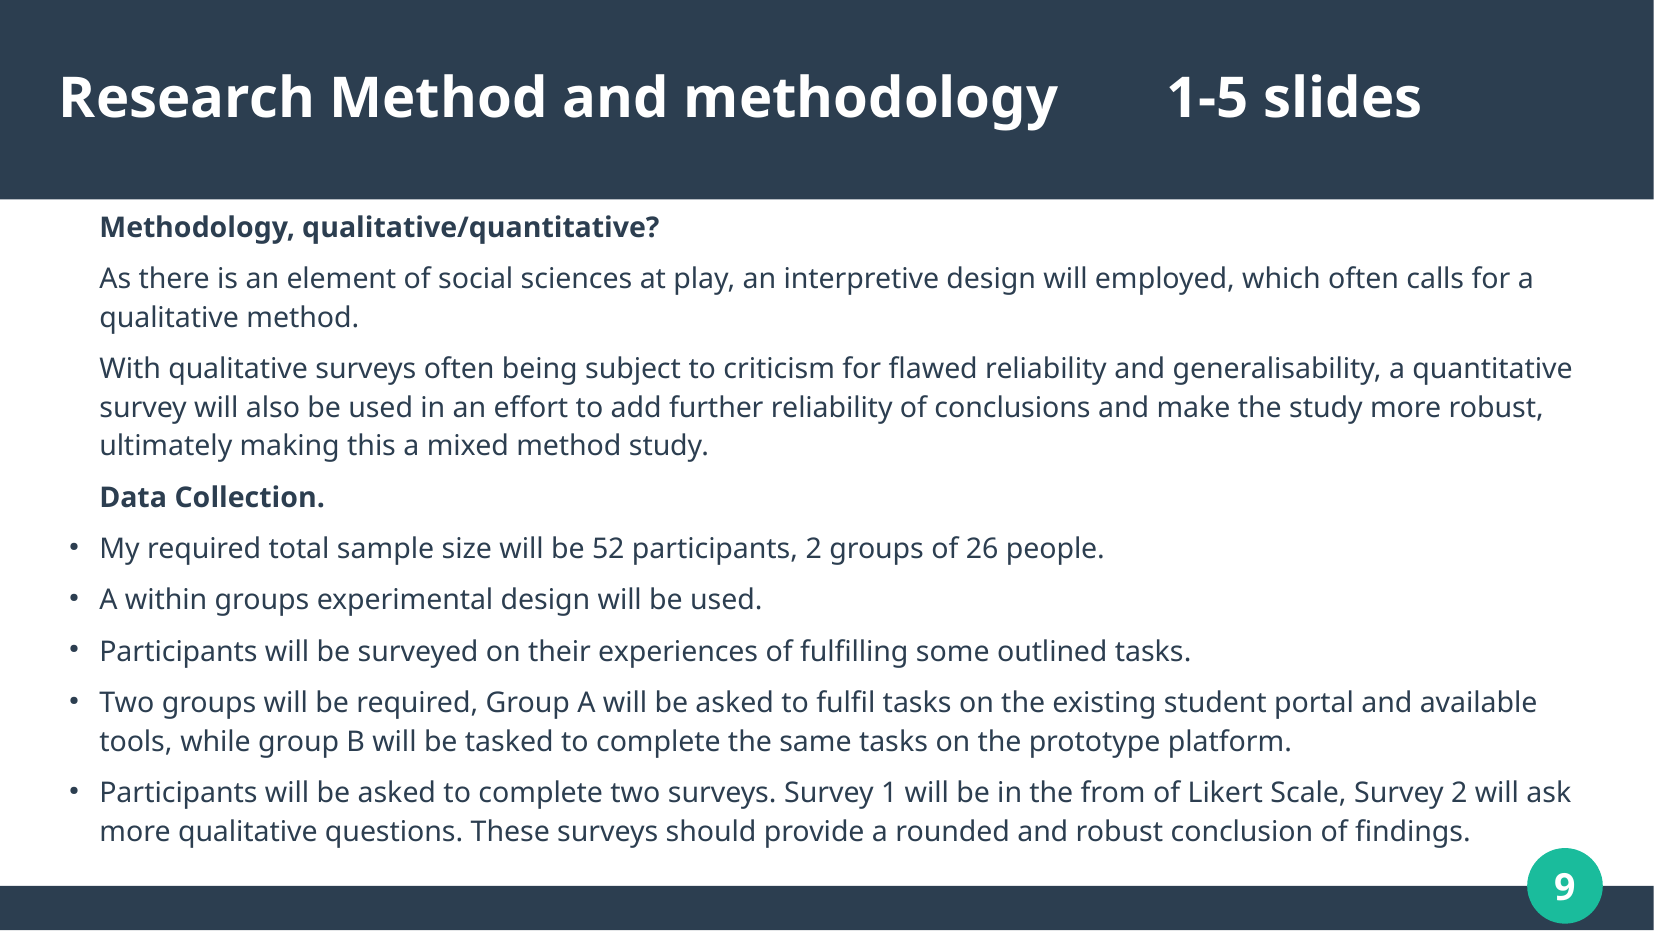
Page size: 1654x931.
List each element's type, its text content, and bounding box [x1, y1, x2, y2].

title Research Method and methodology 1-5 slides [59, 37, 1595, 156]
list Methodology, qualitative/quantitative? As there is an element of social sciences at play, an interpretive design will employed, which often calls for a qualitative method. With qualitative surveys often being subject to criticism for flawed reliability and generalisability, a quantitative survey will also be used in an effort to add further reliability of conclusions and make the study more robust, ultimately making this a mixed method study. Data Collection. My required total sample size will be 52 participants, 2 groups of 26 people. A within groups experimental design will be used. Participants will be surveyed on their experiences of fulfilling some outlined tasks. Two groups will be required, Group A will be asked to fulfil tasks on the existing student portal and available tools, while group B will be tasked to complete the same tasks on the prototype platform. Participants will be asked to complete two surveys. Survey 1 will be in the from of Likert Scale, Survey 2 will ask more qualitative questions. These surveys should provide a rounded and robust conclusion of findings. [59, 206, 1595, 864]
